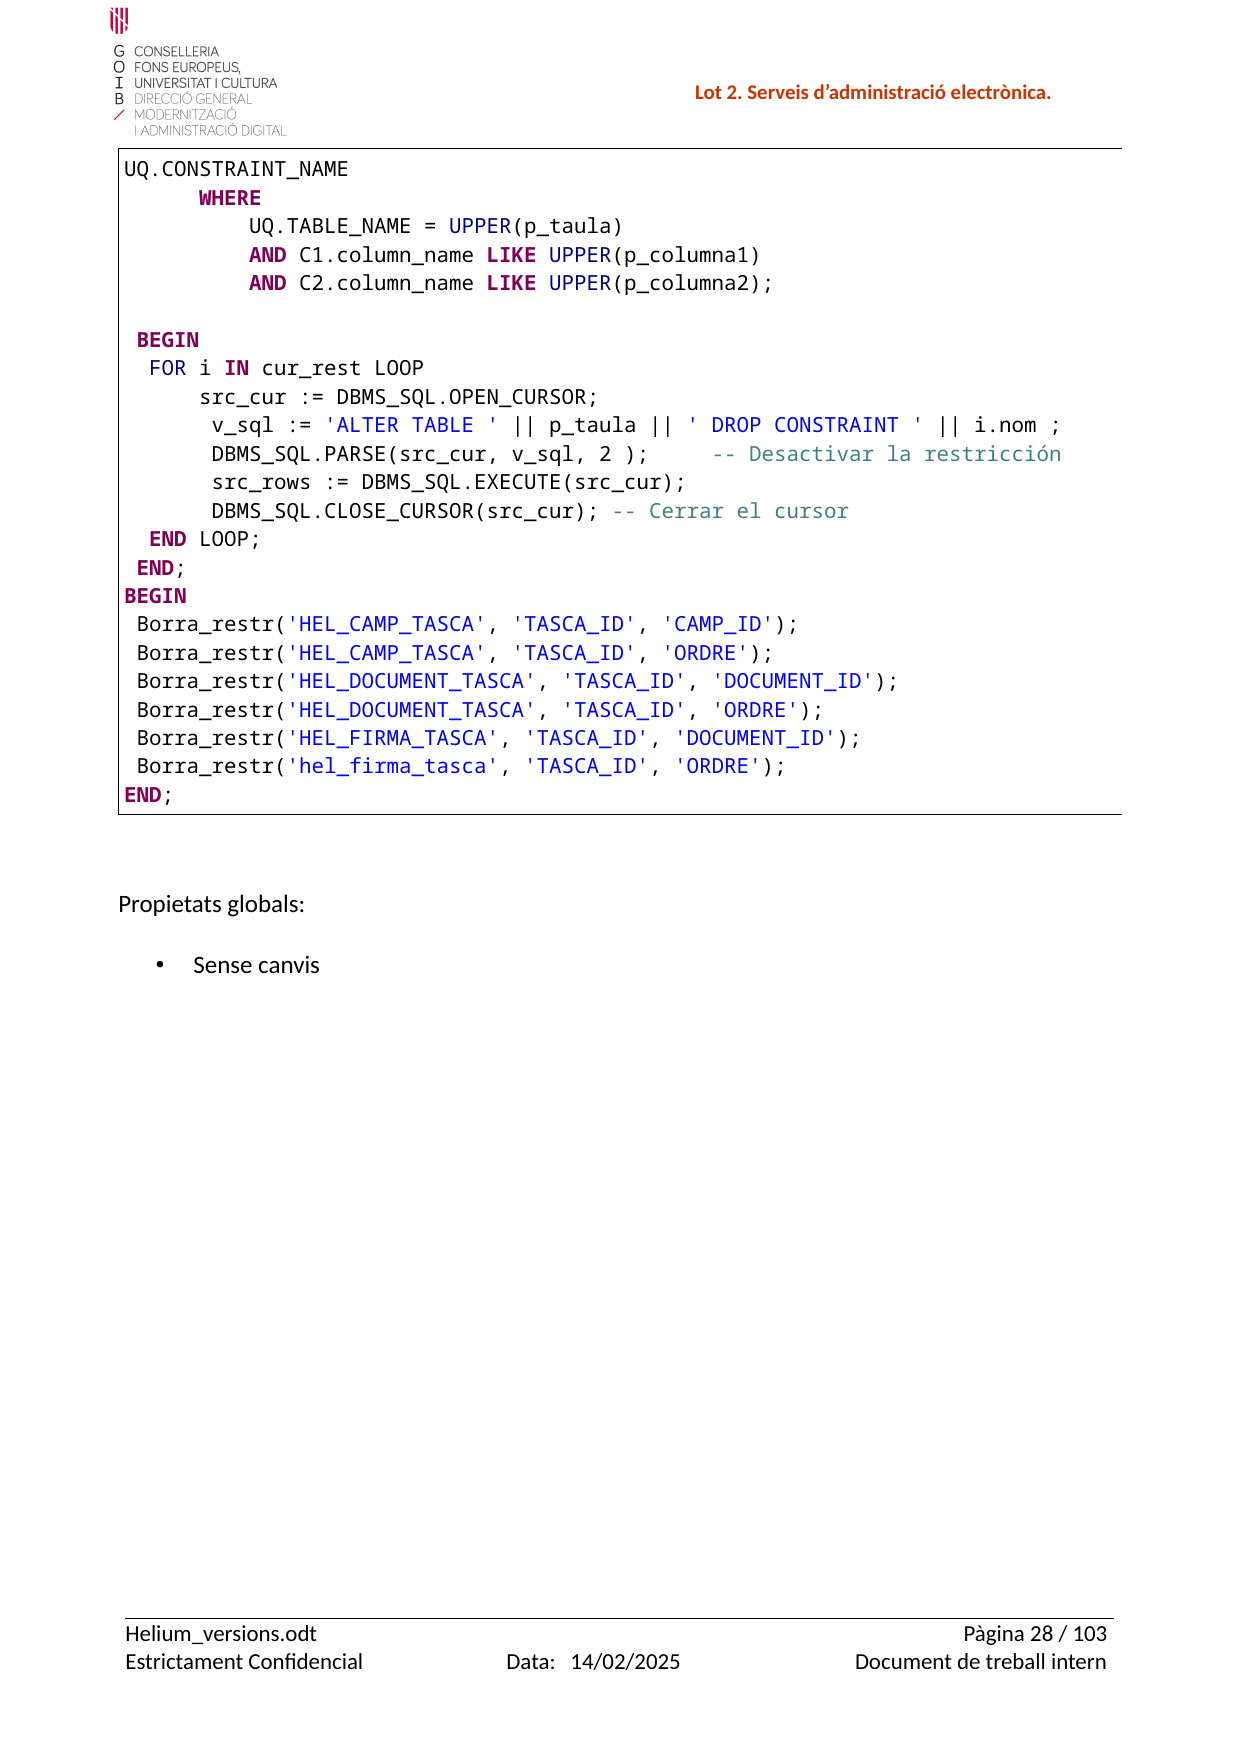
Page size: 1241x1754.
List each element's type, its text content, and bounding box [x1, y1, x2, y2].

text Propietats globals: [118, 888, 1122, 919]
list Sense canvis [156, 949, 1122, 980]
table_header UQ.CONSTRAINT_NAME WHERE UQ.TABLE_NAME = UPPER(p_taula) AND C1.column_name LIKE UPPER(p_columna1) AND C2.column_name LIKE UPPER(p_columna2); BEGIN FOR i IN cur_rest LOOP src_cur := DBMS_SQL.OPEN_CURSOR; v_sql := 'ALTER TABLE ' || p_taula || ' DROP CONSTRAINT ' || i.nom ; DBMS_SQL.PARSE(src_cur, v_sql, 2 ); -- Desactivar la restricción src_rows := DBMS_SQL.EXECUTE(src_cur); DBMS_SQL.CLOSE_CURSOR(src_cur); -- Cerrar el cursor END LOOP; END; BEGIN Borra_restr('HEL_CAMP_TASCA', 'TASCA_ID', 'CAMP_ID'); Borra_restr('HEL_CAMP_TASCA', 'TASCA_ID', 'ORDRE'); Borra_restr('HEL_DOCUMENT_TASCA', 'TASCA_ID', 'DOCUMENT_ID'); Borra_restr('HEL_DOCUMENT_TASCA', 'TASCA_ID', 'ORDRE'); Borra_restr('HEL_FIRMA_TASCA', 'TASCA_ID', 'DOCUMENT_ID'); Borra_restr('hel_firma_tasca', 'TASCA_ID', 'ORDRE'); END; [119, 149, 1122, 814]
picture [100, 0, 297, 144]
